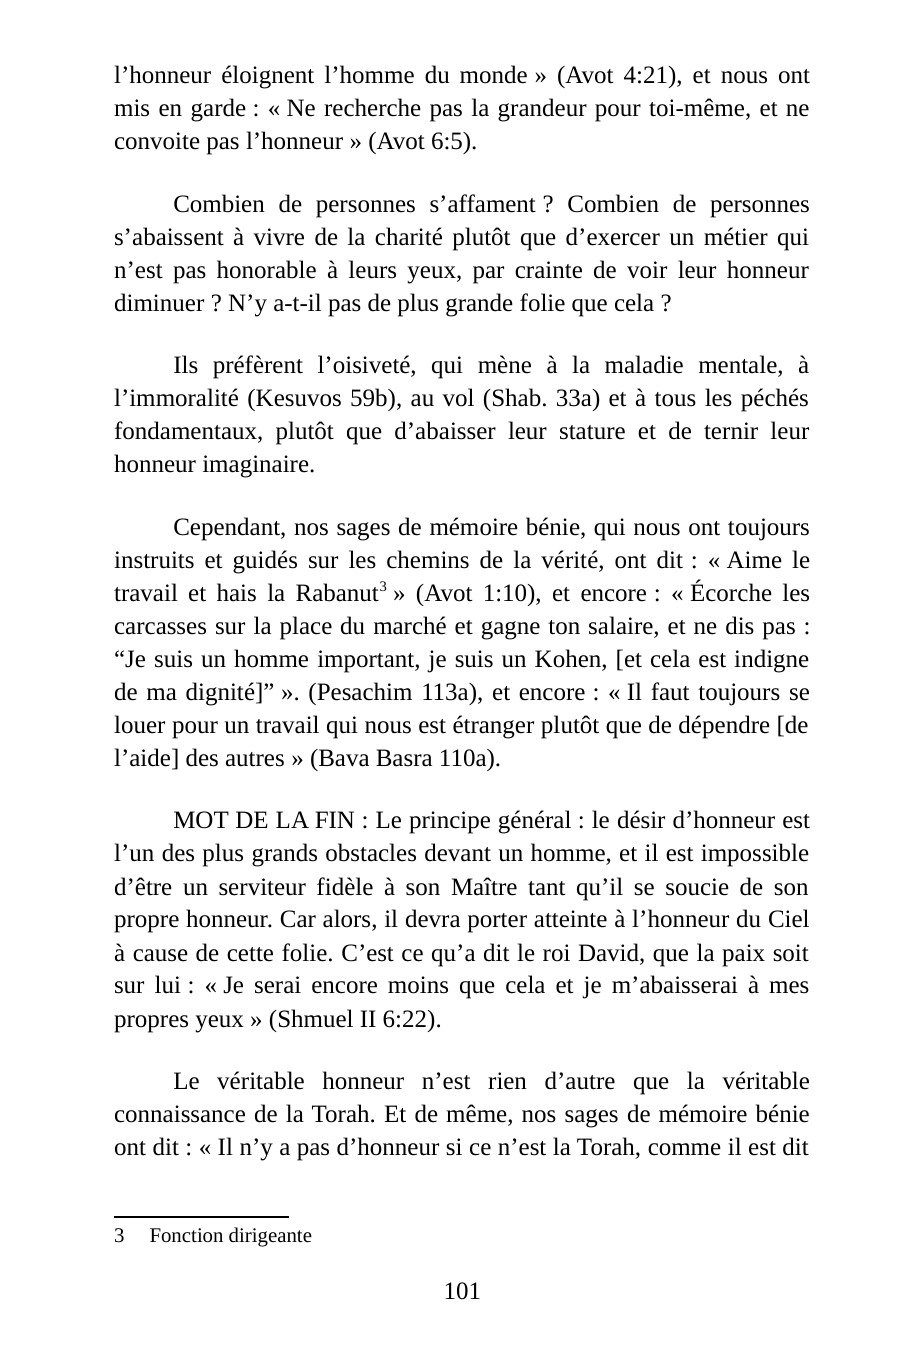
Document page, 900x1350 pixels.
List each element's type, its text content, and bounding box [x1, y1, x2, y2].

text Cependant, nos sages de mémoire bénie, qui nous ont toujours instruits et guidés sur les chemins de la vérité, ont dit : « Aime le travail et hais la Rabanut » (Avot 1:10), et encore : « Écorche les carcasses sur la place du marché et gagne ton salaire, et ne dis pas : “Je suis un homme important, je suis un Kohen, [et cela est indigne de ma dignité]” ». (Pesachim 113a), et encore : « Il faut toujours se louer pour un travail qui nous est étranger plutôt que de dépendre [de l’aide] des autres » (Bava Basra 110a). [114, 512, 810, 772]
text Fonction dirigeante [114, 1223, 810, 1247]
text MOT DE LA FIN : Le principe général : le désir d’honneur est l’un des plus grands obstacles devant un homme, et il est impossible d’être un serviteur fidèle à son Maître tant qu’il se soucie de son propre honneur. Car alors, il devra porter atteinte à l’honneur du Ciel à cause de cette folie. C’est ce qu’a dit le roi David, que la paix soit sur lui : « Je serai encore moins que cela et je m’abaisserai à mes propres yeux » (Shmuel II 6:22). [114, 806, 810, 1032]
text Combien de personnes s’affament ? Combien de personnes s’abaissent à vivre de la charité plutôt que d’exercer un métier qui n’est pas honorable à leurs yeux, par crainte de voir leur honneur diminuer ? N’y a-t-il pas de plus grande folie que cela ? [114, 189, 810, 317]
text Ils préfèrent l’oisiveté, qui mène à la maladie mentale, à l’immoralité (Kesuvos 59b), au vol (Shab. 33a) et à tous les péchés fondamentaux, plutôt que d’abaisser leur stature et de ternir leur honneur imaginaire. [114, 350, 810, 478]
text Le véritable honneur n’est rien d’autre que la véritable connaissance de la Torah. Et de même, nos sages de mémoire bénie ont dit : « Il n’y a pas d’honneur si ce n’est la Torah, comme il est dit [114, 1066, 810, 1161]
text l’honneur éloignent l’homme du monde » (Avot 4:21), et nous ont mis en garde : « Ne recherche pas la grandeur pour toi-même, et ne convoite pas l’honneur » (Avot 6:5). [114, 60, 810, 155]
